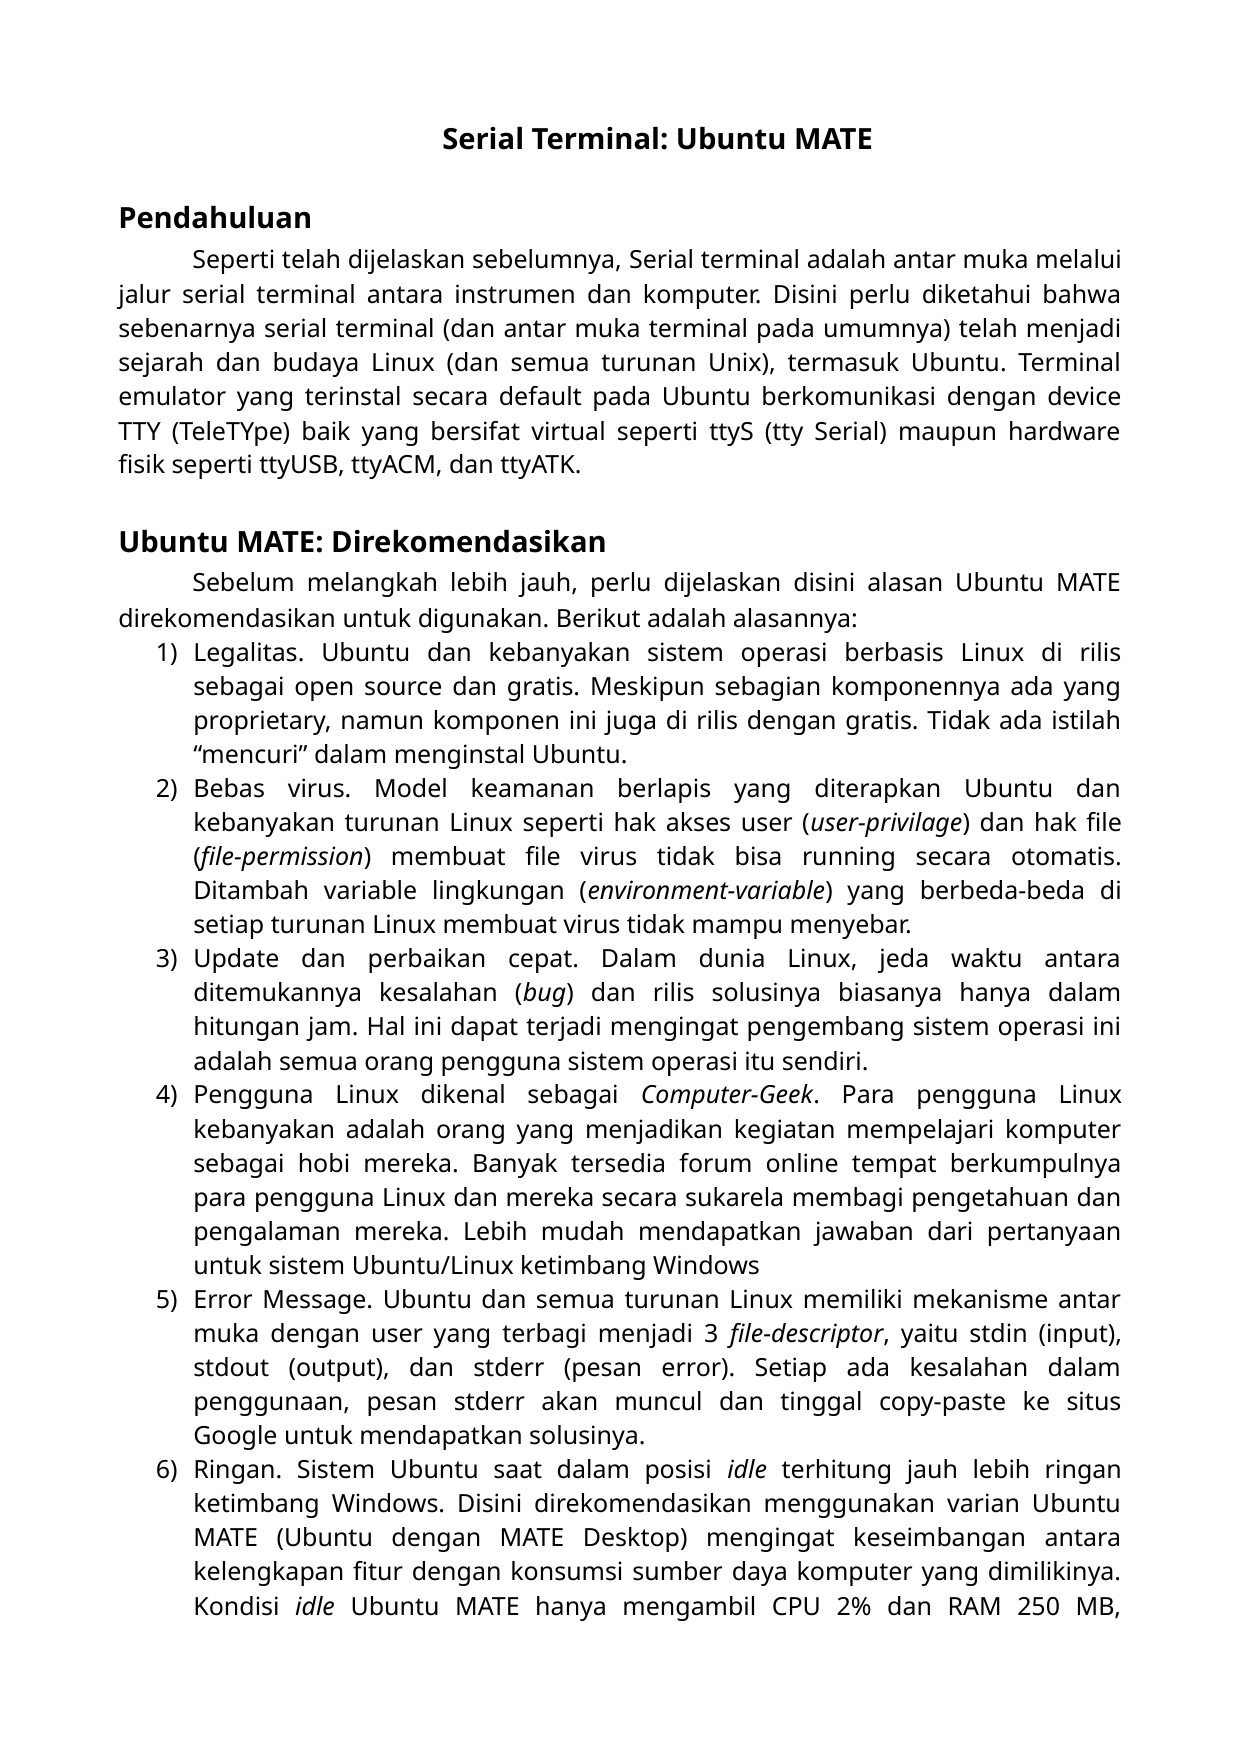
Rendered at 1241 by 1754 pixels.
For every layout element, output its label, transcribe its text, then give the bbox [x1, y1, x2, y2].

list Error Message. Ubuntu dan semua turunan Linux memiliki mekanisme antar muka dengan user yang terbagi menjadi 3 file-descriptor, yaitu stdin (input), stdout (output), dan stderr (pesan error). Setiap ada kesalahan dalam penggunaan, pesan stderr akan muncul dan tinggal copy-paste ke situs Google untuk mendapatkan solusinya. [156, 1282, 1122, 1452]
list Update dan perbaikan cepat. Dalam dunia Linux, jeda waktu antara ditemukannya kesalahan (bug) dan rilis solusinya biasanya hanya dalam hitungan jam. Hal ini dapat terjadi mengingat pengembang sistem operasi ini adalah semua orang pengguna sistem operasi itu sendiri. [156, 941, 1122, 1077]
list Serial Terminal: Ubuntu MATE [156, 118, 1122, 158]
list Legalitas. Ubuntu dan kebanyakan sistem operasi berbasis Linux di rilis sebagai open source dan gratis. Meskipun sebagian komponennya ada yang proprietary, namun komponen ini juga di rilis dengan gratis. Tidak ada istilah “mencuri” dalam menginstal Ubuntu. [156, 634, 1122, 771]
list Ringan. Sistem Ubuntu saat dalam posisi idle terhitung jauh lebih ringan ketimbang Windows. Disini direkomendasikan menggunakan varian Ubuntu MATE (Ubuntu dengan MATE Desktop) mengingat keseimbangan antara kelengkapan fitur dengan konsumsi sumber daya komputer yang dimilikinya. Kondisi idle Ubuntu MATE hanya mengambil CPU 2% dan RAM 250 MB, [156, 1452, 1122, 1622]
list Pengguna Linux dikenal sebagai Computer-Geek. Para pengguna Linux kebanyakan adalah orang yang menjadikan kegiatan mempelajari komputer sebagai hobi mereka. Banyak tersedia forum online tempat berkumpulnya para pengguna Linux dan mereka secara sukarela membagi pengetahuan dan pengalaman mereka. Lebih mudah mendapatkan jawaban dari pertanyaan untuk sistem Ubuntu/Linux ketimbang Windows [156, 1077, 1122, 1282]
text Seperti telah dijelaskan sebelumnya, Serial terminal adalah antar muka melalui jalur serial terminal antara instrumen dan komputer. Disini perlu diketahui bahwa sebenarnya serial terminal (dan antar muka terminal pada umumnya) telah menjadi sejarah dan budaya Linux (dan semua turunan Unix), termasuk Ubuntu. Terminal emulator yang terinstal secara default pada Ubuntu berkomunikasi dengan device TTY (TeleTYpe) baik yang bersifat virtual seperti ttyS (tty Serial) maupun hardware fisik seperti ttyUSB, ttyACM, dan ttyATK. [118, 237, 1122, 481]
text Ubuntu MATE: Direkomendasikan [118, 521, 1122, 561]
text Pendahuluan [118, 197, 1122, 237]
list Bebas virus. Model keamanan berlapis yang diterapkan Ubuntu dan kebanyakan turunan Linux seperti hak akses user (user-privilage) dan hak file (file-permission) membuat file virus tidak bisa running secara otomatis. Ditambah variable lingkungan (environment-variable) yang berbeda-beda di setiap turunan Linux membuat virus tidak mampu menyebar. [156, 771, 1122, 941]
text Sebelum melangkah lebih jauh, perlu dijelaskan disini alasan Ubuntu MATE direkomendasikan untuk digunakan. Berikut adalah alasannya: [118, 561, 1122, 634]
